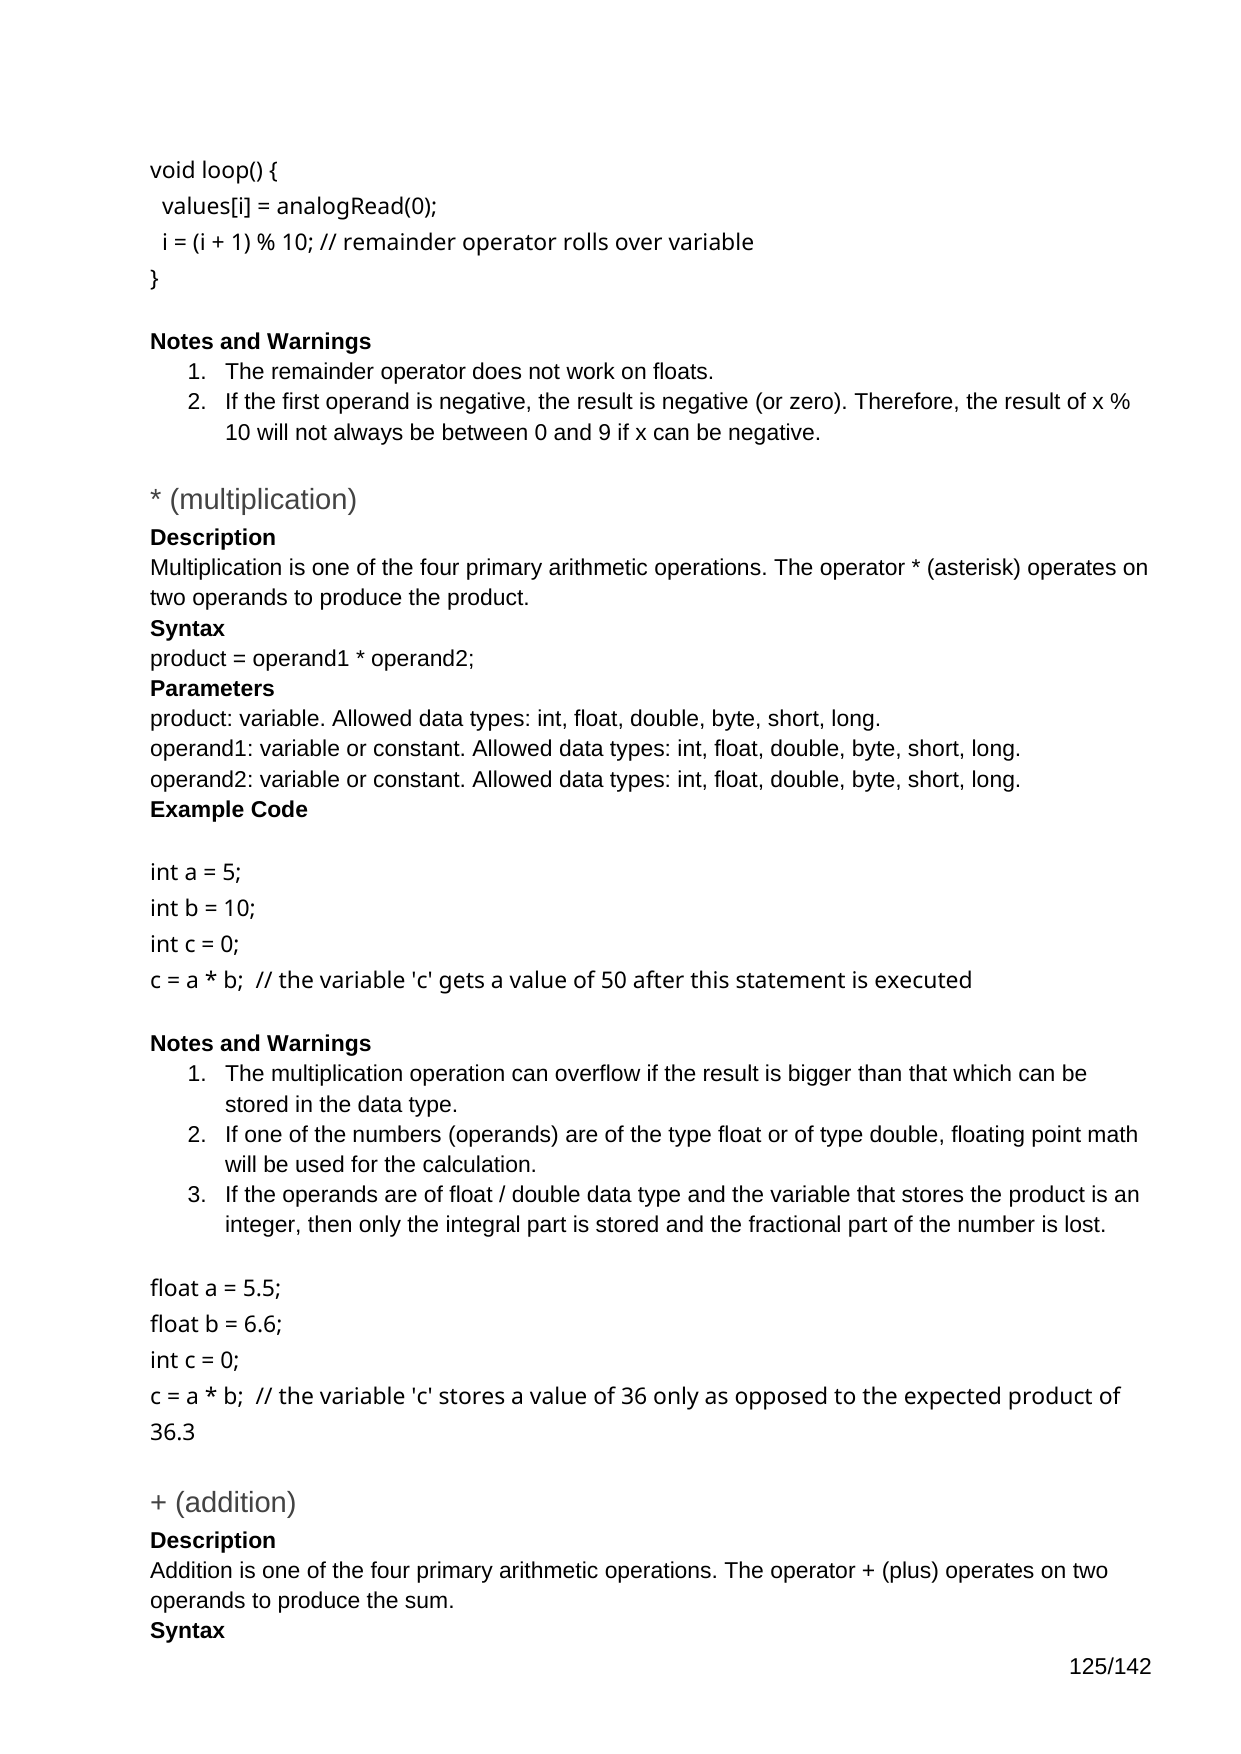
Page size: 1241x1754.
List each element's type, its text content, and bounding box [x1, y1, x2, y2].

subtitle + (addition) [150, 1485, 1152, 1518]
text values[i] = analogRead(0); [150, 190, 1152, 221]
text Notes and Warnings [150, 1030, 1152, 1057]
list If one of the numbers (operands) are of the type float or of type double, floating point math will be used for the calculation. [187, 1121, 1152, 1177]
text int c = 0; [150, 1344, 1152, 1375]
list The multiplication operation can overflow if the result is bigger than that which can be stored in the data type. [187, 1060, 1152, 1117]
text Addition is one of the four primary arithmetic operations. The operator + (plus) operates on two operands to produce the sum. [150, 1557, 1152, 1613]
text int a = 5; [150, 856, 1152, 887]
text Syntax [150, 1617, 1152, 1644]
list The remainder operator does not work on floats. [187, 358, 1152, 384]
text void loop() { [150, 154, 1152, 185]
text Description [150, 524, 1152, 550]
text float b = 6.6; [150, 1308, 1152, 1339]
text c = a * b; // the variable 'c' stores a value of 36 only as opposed to the expected product of 36.3 [150, 1380, 1152, 1447]
list If the first operand is negative, the result is negative (or zero). Therefore, the result of x % 10 will not always be between 0 and 9 if x can be negative. [187, 388, 1152, 445]
text Syntax [150, 614, 1152, 641]
text i = (i + 1) % 10; // remainder operator rolls over variable [150, 226, 1152, 257]
text float a = 5.5; [150, 1272, 1152, 1303]
list If the operands are of float / double data type and the variable that stores the product is an integer, then only the integral part is stored and the fractional part of the number is lost. [187, 1181, 1152, 1238]
text Notes and Warnings [150, 328, 1152, 354]
text Multiplication is one of the four primary arithmetic operations. The operator * (asterisk) operates on two operands to produce the product. [150, 554, 1152, 611]
text int b = 10; [150, 892, 1152, 923]
subtitle * (multiplication) [150, 482, 1152, 516]
text int c = 0; [150, 928, 1152, 959]
text operand2: variable or constant. Allowed data types: int, float, double, byte, short, long. [150, 766, 1152, 792]
text operand1: variable or constant. Allowed data types: int, float, double, byte, short, long. [150, 735, 1152, 762]
text Example Code [150, 796, 1152, 822]
text } [150, 262, 1152, 293]
text Description [150, 1527, 1152, 1553]
text Parameters [150, 675, 1152, 701]
text product: variable. Allowed data types: int, float, double, byte, short, long. [150, 705, 1152, 732]
text product = operand1 * operand2; [150, 645, 1152, 671]
text c = a * b; // the variable 'c' gets a value of 50 after this statement is executed [150, 964, 1152, 995]
